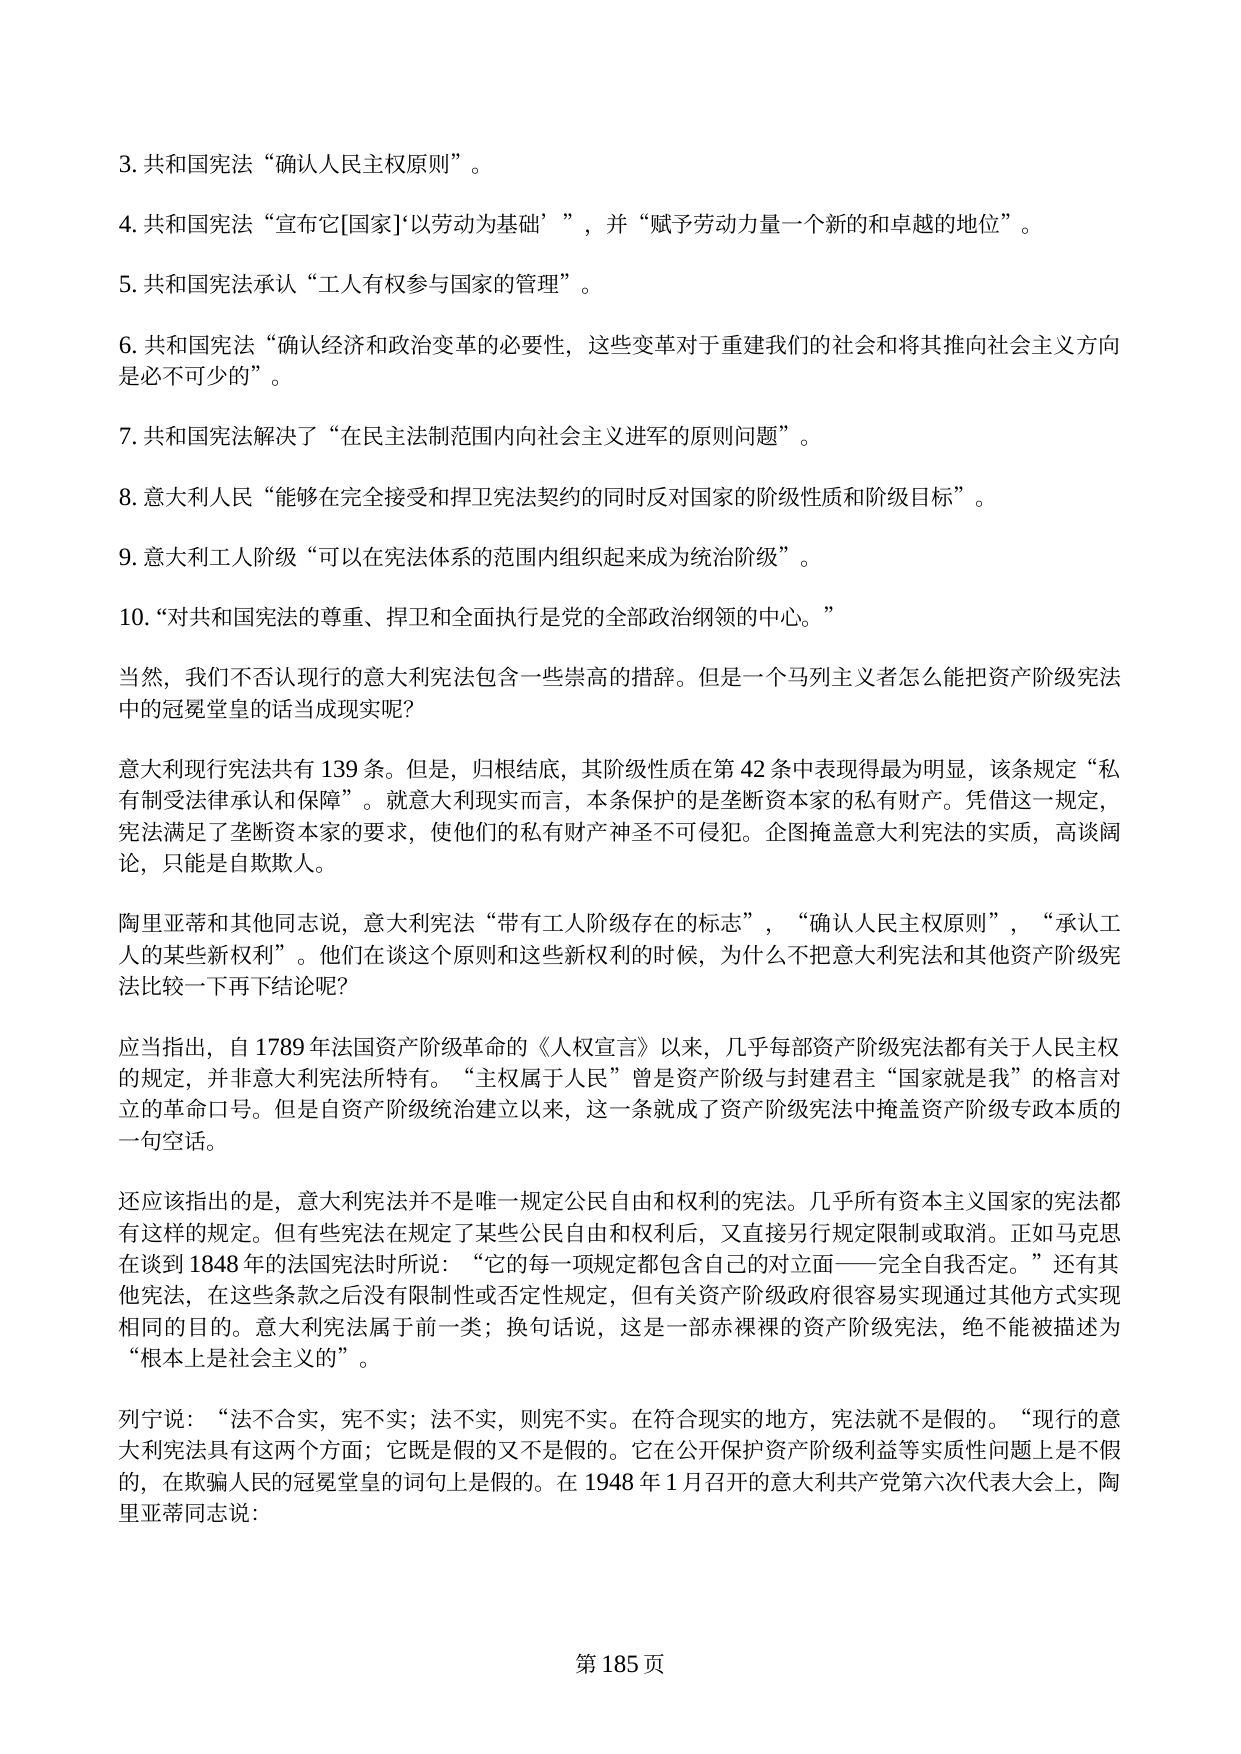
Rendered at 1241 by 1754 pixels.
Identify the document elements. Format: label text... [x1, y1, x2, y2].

text 7. 共和国宪法解决了“在民主法制范围内向社会主义进军的原则问题”。 [118, 419, 1122, 451]
text 陶里亚蒂和其他同志说，意大利宪法“带有工人阶级存在的标志”，“确认人民主权原则”，“承认工人的某些新权利”。他们在谈这个原则和这些新权利的时候，为什么不把意大利宪法和其他资产阶级宪法比较一下再下结论呢？ [118, 907, 1122, 1001]
text 还应该指出的是，意大利宪法并不是唯一规定公民自由和权利的宪法。几乎所有资本主义国家的宪法都有这样的规定。但有些宪法在规定了某些公民自由和权利后，又直接另行规定限制或取消。正如马克思在谈到1848年的法国宪法时所说：“它的每一项规定都包含自己的对立面——完全自我否定。”还有其他宪法，在这些条款之后没有限制性或否定性规定，但有关资产阶级政府很容易实现通过其他方式实现相同的目的。意大利宪法属于前一类；换句话说，这是一部赤裸裸的资产阶级宪法，绝不能被描述为“根本上是社会主义的”。 [118, 1184, 1122, 1373]
text 应当指出，自1789年法国资产阶级革命的《人权宣言》以来，几乎每部资产阶级宪法都有关于人民主权的规定，并非意大利宪法所特有。“主权属于人民”曾是资产阶级与封建君主“国家就是我”的格言对立的革命口号。但是自资产阶级统治建立以来，这一条就成了资产阶级宪法中掩盖资产阶级专政本质的一句空话。 [118, 1030, 1122, 1156]
text 5. 共和国宪法承认“工人有权参与国家的管理”。 [118, 268, 1122, 299]
text 3. 共和国宪法“确认人民主权原则”。 [118, 147, 1122, 179]
text 列宁说：“法不合实，宪不实；法不实，则宪不实。在符合现实的地方，宪法就不是假的。“现行的意大利宪法具有这两个方面；它既是假的又不是假的。它在公开保护资产阶级利益等实质性问题上是不假的，在欺骗人民的冠冕堂皇的词句上是假的。在1948年1月召开的意大利共产党第六次代表大会上，陶里亚蒂同志说： [118, 1402, 1122, 1528]
text 6. 共和国宪法“确认经济和政治变革的必要性，这些变革对于重建我们的社会和将其推向社会主义方向是必不可少的”。 [118, 328, 1122, 391]
text 10. “对共和国宪法的尊重、捍卫和全面执行是党的全部政治纲领的中心。” [118, 600, 1122, 632]
text 4. 共和国宪法“宣布它[国家]‘以劳动为基础’”，并“赋予劳动力量一个新的和卓越的地位”。 [118, 207, 1122, 239]
text 当然，我们不否认现行的意大利宪法包含一些崇高的措辞。但是一个马列主义者怎么能把资产阶级宪法中的冠冕堂皇的话当成现实呢？ [118, 660, 1122, 723]
text 意大利现行宪法共有139条。但是，归根结底，其阶级性质在第42条中表现得最为明显，该条规定“私有制受法律承认和保障”。就意大利现实而言，本条保护的是垄断资本家的私有财产。凭借这一规定，宪法满足了垄断资本家的要求，使他们的私有财产神圣不可侵犯。企图掩盖意大利宪法的实质，高谈阔论，只能是自欺欺人。 [118, 752, 1122, 878]
text 8. 意大利人民“能够在完全接受和捍卫宪法契约的同时反对国家的阶级性质和阶级目标”。 [118, 480, 1122, 511]
text 9. 意大利工人阶级“可以在宪法体系的范围内组织起来成为统治阶级”。 [118, 540, 1122, 571]
